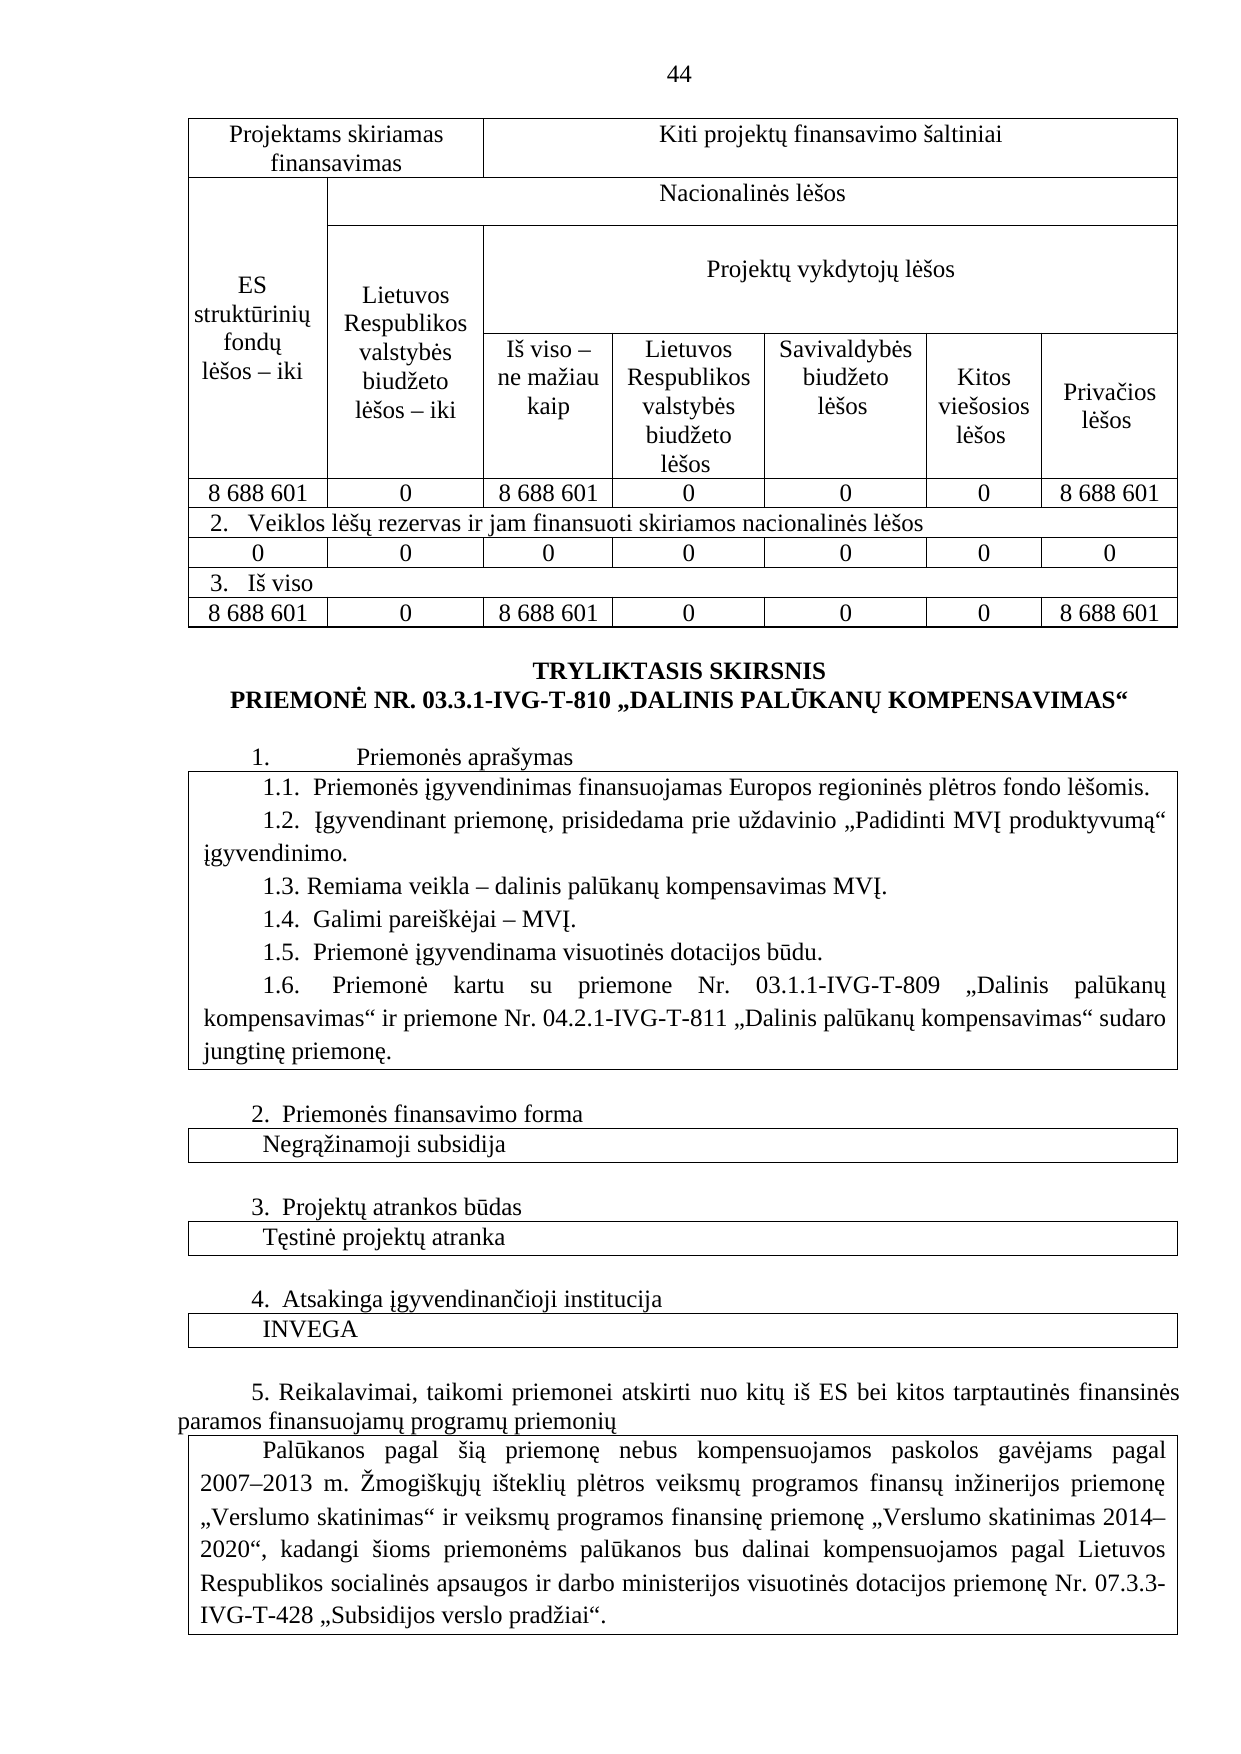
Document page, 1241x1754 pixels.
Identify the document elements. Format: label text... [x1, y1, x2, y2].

table_cell ES struktūrinių fondų lėšos – iki [189, 178, 327, 477]
table_header Projektams skiriamas finansavimas [189, 119, 483, 177]
table_cell Lietuvos Respublikos valstybės biudžeto lėšos – iki [328, 226, 483, 477]
table_cell 0 [765, 479, 926, 507]
table_header Tęstinė projektų atranka [189, 1222, 1177, 1254]
table_header Palūkanos pagal šią priemonę nebus kompensuojamos paskolos gavėjams pagal 2007–2013 m. Žmogiškųjų išteklių plėtros veiksmų programos finansų inžinerijos priemonę „Verslumo skatinimas“ ir veiksmų programos finansinę priemonę „Verslumo skatinimas 2014–2020“, kadangi šioms priemonėms palūkanos bus dalinai kompensuojamos pagal Lietuvos Respublikos socialinės apsaugos ir darbo ministerijos visuotinės dotacijos priemonę Nr. 07.3.3-IVG-T-428 „Subsidijos verslo pradžiai“. [189, 1436, 1177, 1634]
text 4. Atsakinga įgyvendinančioji institucija [251, 1284, 1181, 1313]
table_cell 0 [765, 538, 926, 567]
table_cell 0 [613, 538, 764, 567]
table_cell 8 688 601 [189, 479, 327, 507]
table_cell 8 688 601 [189, 598, 327, 626]
table_cell Lietuvos Respublikos valstybės biudžeto lėšos [613, 334, 764, 477]
table_header Kiti projektų finansavimo šaltiniai [484, 119, 1177, 177]
table_cell 8 688 601 [1042, 598, 1177, 626]
text 2. Priemonės finansavimo forma [251, 1099, 1181, 1128]
table_cell 0 [328, 598, 483, 626]
table_header Negrąžinamoji subsidija [189, 1129, 1177, 1162]
table_cell Savivaldybės biudžeto lėšos [765, 334, 926, 477]
text 3. Projektų atrankos būdas [251, 1192, 1181, 1221]
table_cell 0 [927, 598, 1041, 626]
table_cell 0 [328, 479, 483, 507]
table_cell Nacionalinės lėšos [328, 178, 1177, 225]
table_cell 0 [613, 598, 764, 626]
table_cell Projektų vykdytojų lėšos [484, 226, 1177, 333]
table_cell 0 [1042, 538, 1177, 567]
table_cell 1.4. Galimi pareiškėjai – MVĮ. 1.5. Priemonė įgyvendinama visuotinės dotacijos būdu. [189, 904, 1177, 970]
table_cell 3. Iš viso [189, 568, 1177, 597]
table_cell 0 [328, 538, 483, 567]
text TRYLIKTASIS SKIRSNIS [177, 656, 1181, 685]
table_cell 0 [613, 479, 764, 507]
table_cell Privačios lėšos [1042, 334, 1177, 477]
table_cell 0 [927, 479, 1041, 507]
table_cell 8 688 601 [1042, 479, 1177, 507]
table_cell Kitos viešosios lėšos [927, 334, 1041, 477]
table_cell 8 688 601 [484, 598, 612, 626]
table_cell 1.2. Įgyvendinant priemonę, prisidedama prie uždavinio „Padidinti MVĮ produktyvumą“ įgyvendinimo. [189, 805, 1177, 871]
table_cell 0 [189, 538, 327, 567]
table_header INVEGA [189, 1314, 1177, 1347]
table_cell Iš viso – ne mažiau kaip [484, 334, 612, 477]
table_header 1.1. Priemonės įgyvendinimas finansuojamas Europos regioninės plėtros fondo lėšomis. [189, 772, 1177, 805]
table_cell 0 [765, 598, 926, 626]
table_cell 0 [927, 538, 1041, 567]
text 1. Priemonės aprašymas [215, 742, 1181, 771]
table_cell 2. Veiklos lėšų rezervas ir jam finansuoti skiriamos nacionalinės lėšos [189, 508, 1177, 537]
text 5. Reikalavimai, taikomi priemonei atskirti nuo kitų iš ES bei kitos tarptautinės finansinės paramos finansuojamų programų priemonių [177, 1377, 1181, 1434]
table_cell 1.6. Priemonė kartu su priemone Nr. 03.1.1-IVG-T-809 „Dalinis palūkanų kompensavimas“ ir priemone Nr. 04.2.1-IVG-T-811 „Dalinis palūkanų kompensavimas“ sudaro jungtinę priemonę. [189, 970, 1177, 1069]
table_cell 1.3. Remiama veikla – dalinis palūkanų kompensavimas MVĮ. [189, 871, 1177, 904]
text PRIEMONĖ NR. 03.3.1-IVG-T-810 „DALINIS PALŪKANŲ KOMPENSAVIMAS“ [177, 685, 1181, 714]
table_cell 8 688 601 [484, 479, 612, 507]
table_cell 0 [484, 538, 612, 567]
